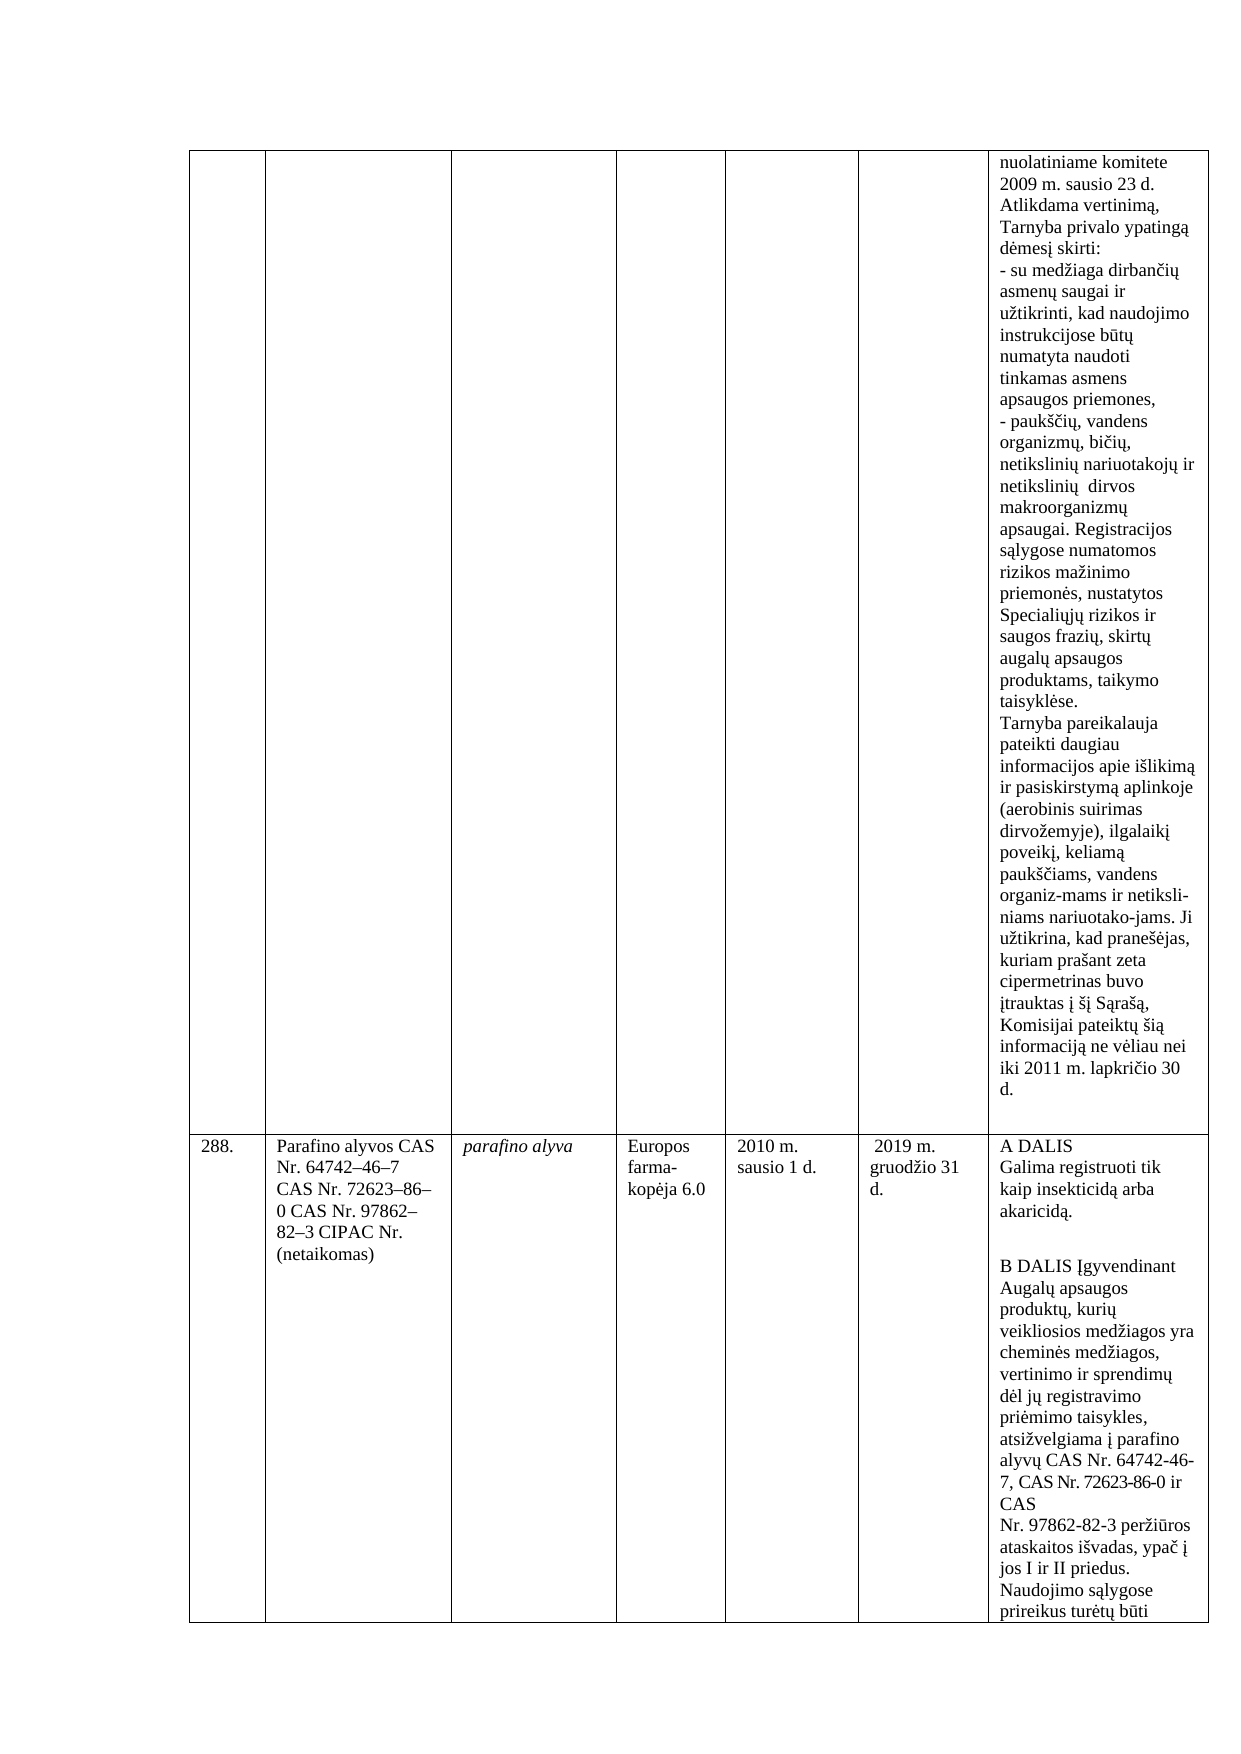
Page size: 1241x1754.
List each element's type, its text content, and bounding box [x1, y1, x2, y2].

table_cell nuolatiniame komitete 2009 m. sausio 23 d. Atlikdama vertinimą, Tarnyba privalo ypatingą dėmesį skirti: - su medžiaga dirbančių asmenų saugai ir užtikrinti, kad naudojimo instrukcijose būtų numatyta naudoti tinkamas asmens apsaugos priemones, - paukščių, vandens organizmų, bičių, netikslinių nariuotakojų ir netikslinių dirvos makroorganizmų apsaugai. Registracijos sąlygose numatomos rizikos mažinimo priemonės, nustatytos Specialiųjų rizikos ir saugos frazių, skirtų augalų apsaugos produktams, taikymo taisyklėse. Tarnyba pareikalauja pateikti daugiau informacijos apie išlikimą ir pasiskirstymą aplinkoje (aerobinis suirimas dirvožemyje), ilgalaikį poveikį, keliamą paukščiams, vandens organiz-mams ir netiksli-niams nariuotako-jams. Ji užtikrina, kad pranešėjas, kuriam prašant zeta cipermetrinas buvo įtrauktas į šį Sąrašą, Komisijai pateiktų šią informaciją ne vėliau nei iki 2011 m. lapkričio 30 d. [989, 151, 1208, 1134]
table_cell 2010 m. sausio 1 d. [726, 1135, 858, 1622]
table_cell [184, 1134, 189, 1622]
table_cell A DALIS Galima registruoti tik kaip insekticidą arba akaricidą. B DALIS Įgyvendinant Augalų apsaugos produktų, kurių veikliosios medžiagos yra cheminės medžiagos, vertinimo ir sprendimų dėl jų registravimo priėmimo taisykles, atsižvelgiama į parafino alyvų CAS Nr. 64742-46-7, CAS Nr. 72623-86-0 ir CAS Nr. 97862-82-3 peržiūros ataskaitos išvadas, ypač į jos I ir II priedus. Naudojimo sąlygose prireikus turėtų būti [989, 1135, 1208, 1622]
table_cell Parafino alyvos CAS Nr. 64742–46–7 CAS Nr. 72623–86–0 CAS Nr. 97862–82–3 CIPAC Nr. (netaikomas) [266, 1135, 451, 1622]
table_cell [1209, 1134, 1219, 1622]
table_cell [726, 151, 858, 1134]
table_cell [617, 151, 725, 1134]
table_cell [859, 151, 988, 1134]
table_cell [184, 150, 189, 1134]
table_cell [190, 151, 265, 1134]
table_cell [266, 151, 451, 1134]
table_cell 288. [190, 1135, 265, 1622]
table_cell [452, 151, 616, 1134]
table_cell parafino alyva [452, 1135, 616, 1622]
table_cell Europos farma-kopėja 6.0 [617, 1135, 725, 1622]
table_cell [1209, 150, 1219, 1134]
table_cell 2019 m. gruodžio 31 d. [859, 1135, 988, 1622]
